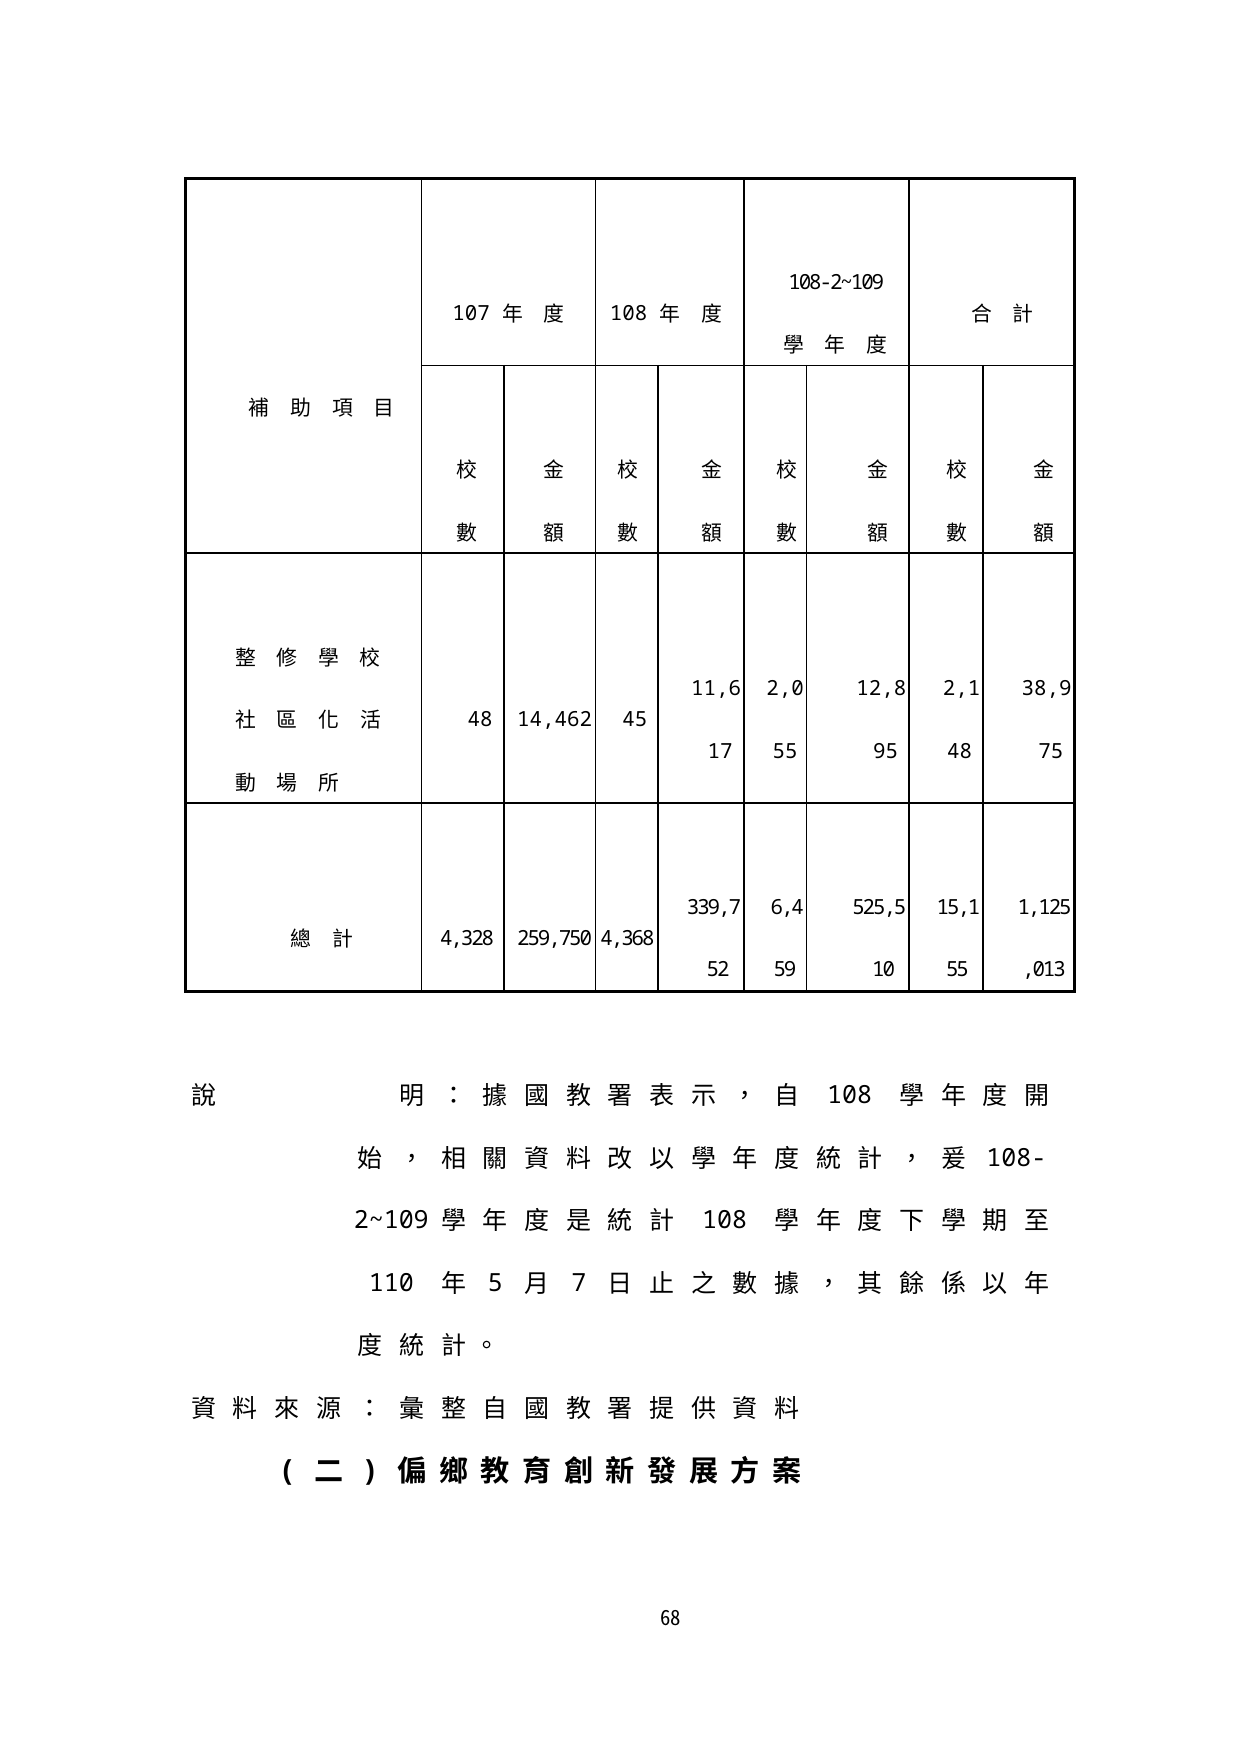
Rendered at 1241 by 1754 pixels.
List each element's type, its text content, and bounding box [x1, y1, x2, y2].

text (二)偏鄉教育創新發展方案 [242, 1427, 1058, 1490]
table_cell 14,462 [505, 554, 595, 802]
table_cell 4,368 [596, 804, 657, 990]
table_cell 15,155 [910, 804, 982, 990]
table_cell 金額 [984, 366, 1073, 552]
table_cell 金額 [505, 366, 595, 552]
table_cell 339,752 [659, 804, 743, 990]
table_cell 金額 [807, 366, 908, 552]
table_header 補助項目 [187, 180, 421, 552]
table_cell 38,975 [984, 554, 1073, 802]
table_cell 整修學校社區化活動場所 [187, 554, 421, 802]
table_cell 校數 [422, 366, 503, 552]
table_cell 校數 [745, 366, 806, 552]
table_header 108年度 [596, 180, 743, 365]
table_cell 11,617 [659, 554, 743, 802]
table_cell 2,148 [910, 554, 982, 802]
table_cell 2,055 [745, 554, 806, 802]
text 資料來源：彙整自國教署提供資料 [183, 1365, 1058, 1427]
text 說 明：據國教署表示，自108學年度開始，相關資料改以學年度統計，爰108-2~109學年度是統計108學年度下學期至110年5月7日止之數據，其餘係以年度統計。 [183, 1052, 1058, 1365]
table_cell 4,328 [422, 804, 503, 990]
table_cell 總計 [187, 804, 421, 990]
table_cell 12,895 [807, 554, 908, 802]
table_cell 校數 [596, 366, 657, 552]
table_cell 45 [596, 554, 657, 802]
table_cell 金額 [659, 366, 743, 552]
table_cell 48 [422, 554, 503, 802]
table_header 合計 [910, 180, 1073, 365]
table_cell 6,459 [745, 804, 806, 990]
table_cell 259,750 [505, 804, 595, 990]
table_cell 校數 [910, 366, 982, 552]
table_header 108-2~109學年度 [745, 180, 908, 365]
table_header 107年度 [422, 180, 595, 365]
table_cell 1,125,013 [984, 804, 1073, 990]
table_cell 525,510 [807, 804, 908, 990]
